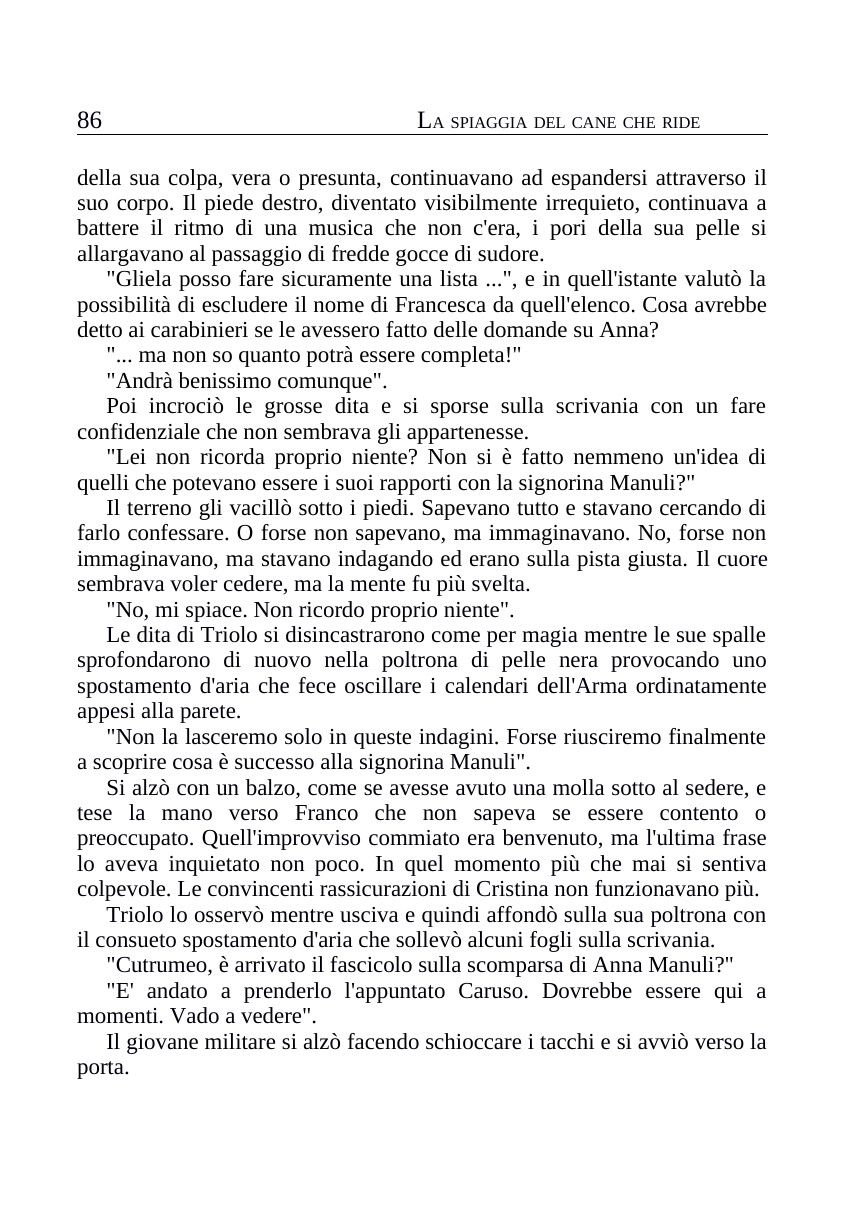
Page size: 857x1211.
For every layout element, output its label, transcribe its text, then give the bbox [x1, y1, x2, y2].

text "Non la lasceremo solo in queste indagini. Forse riusciremo finalmente a scoprire cosa è successo alla signorina Manuli". [77, 724, 768, 774]
text Le dita di Triolo si disincastrarono come per magia mentre le sue spalle sprofondarono di nuovo nella poltrona di pelle nera provocando uno spostamento d'aria che fece oscillare i calendari dell'Arma ordinatamente appesi alla parete. [77, 622, 768, 724]
text Il terreno gli vacillò sotto i piedi. Sapevano tutto e stavano cercando di farlo confessare. O forse non sapevano, ma immaginavano. No, forse non immaginavano, ma stavano indagando ed erano sulla pista giusta. Il cuore sembrava voler cedere, ma la mente fu più svelta. [77, 495, 768, 597]
text della sua colpa, vera o presunta, continuavano ad espandersi attraverso il suo corpo. Il piede destro, diventato visibilmente irrequieto, continuava a battere il ritmo di una musica che non c'era, i pori della sua pelle si allargavano al passaggio di fredde gocce di sudore. [77, 164, 768, 266]
text Il giovane militare si alzò facendo schioccare i tacchi e si avviò verso la porta. [77, 1029, 768, 1079]
text "Cutrumeo, è arrivato il fascicolo sulla scomparsa di Anna Manuli?" [77, 952, 768, 978]
text "E' andato a prenderlo l'appuntato Caruso. Dovrebbe essere qui a momenti. Vado a vedere". [77, 978, 768, 1029]
text "Gliela posso fare sicuramente una lista ...", e in quell'istante valutò la possibilità di escludere il nome di Francesca da quell'elenco. Cosa avrebbe detto ai carabinieri se le avessero fatto delle domande su Anna? [77, 266, 768, 342]
text "... ma non so quanto potrà essere completa!" [77, 342, 768, 368]
text Poi incrociò le grosse dita e si sporse sulla scrivania con un fare confidenziale che non sembrava gli appartenesse. [77, 393, 768, 444]
text Si alzò con un balzo, come se avesse avuto una molla sotto al sedere, e tese la mano verso Franco che non sapeva se essere contento o preoccupato. Quell'improvviso commiato era benvenuto, ma l'ultima frase lo aveva inquietato non poco. In quel momento più che mai si sentiva colpevole. Le convincenti rassicurazioni di Cristina non funzionavano più. [77, 774, 768, 902]
text "No, mi spiace. Non ricordo proprio niente". [77, 597, 768, 622]
text "Andrà benissimo comunque". [77, 368, 768, 393]
text Triolo lo osservò mentre usciva e quindi affondò sulla sua poltrona con il consueto spostamento d'aria che sollevò alcuni fogli sulla scrivania. [77, 902, 768, 952]
text "Lei non ricorda proprio niente? Non si è fatto nemmeno un'idea di quelli che potevano essere i suoi rapporti con la signorina Manuli?" [77, 444, 768, 495]
